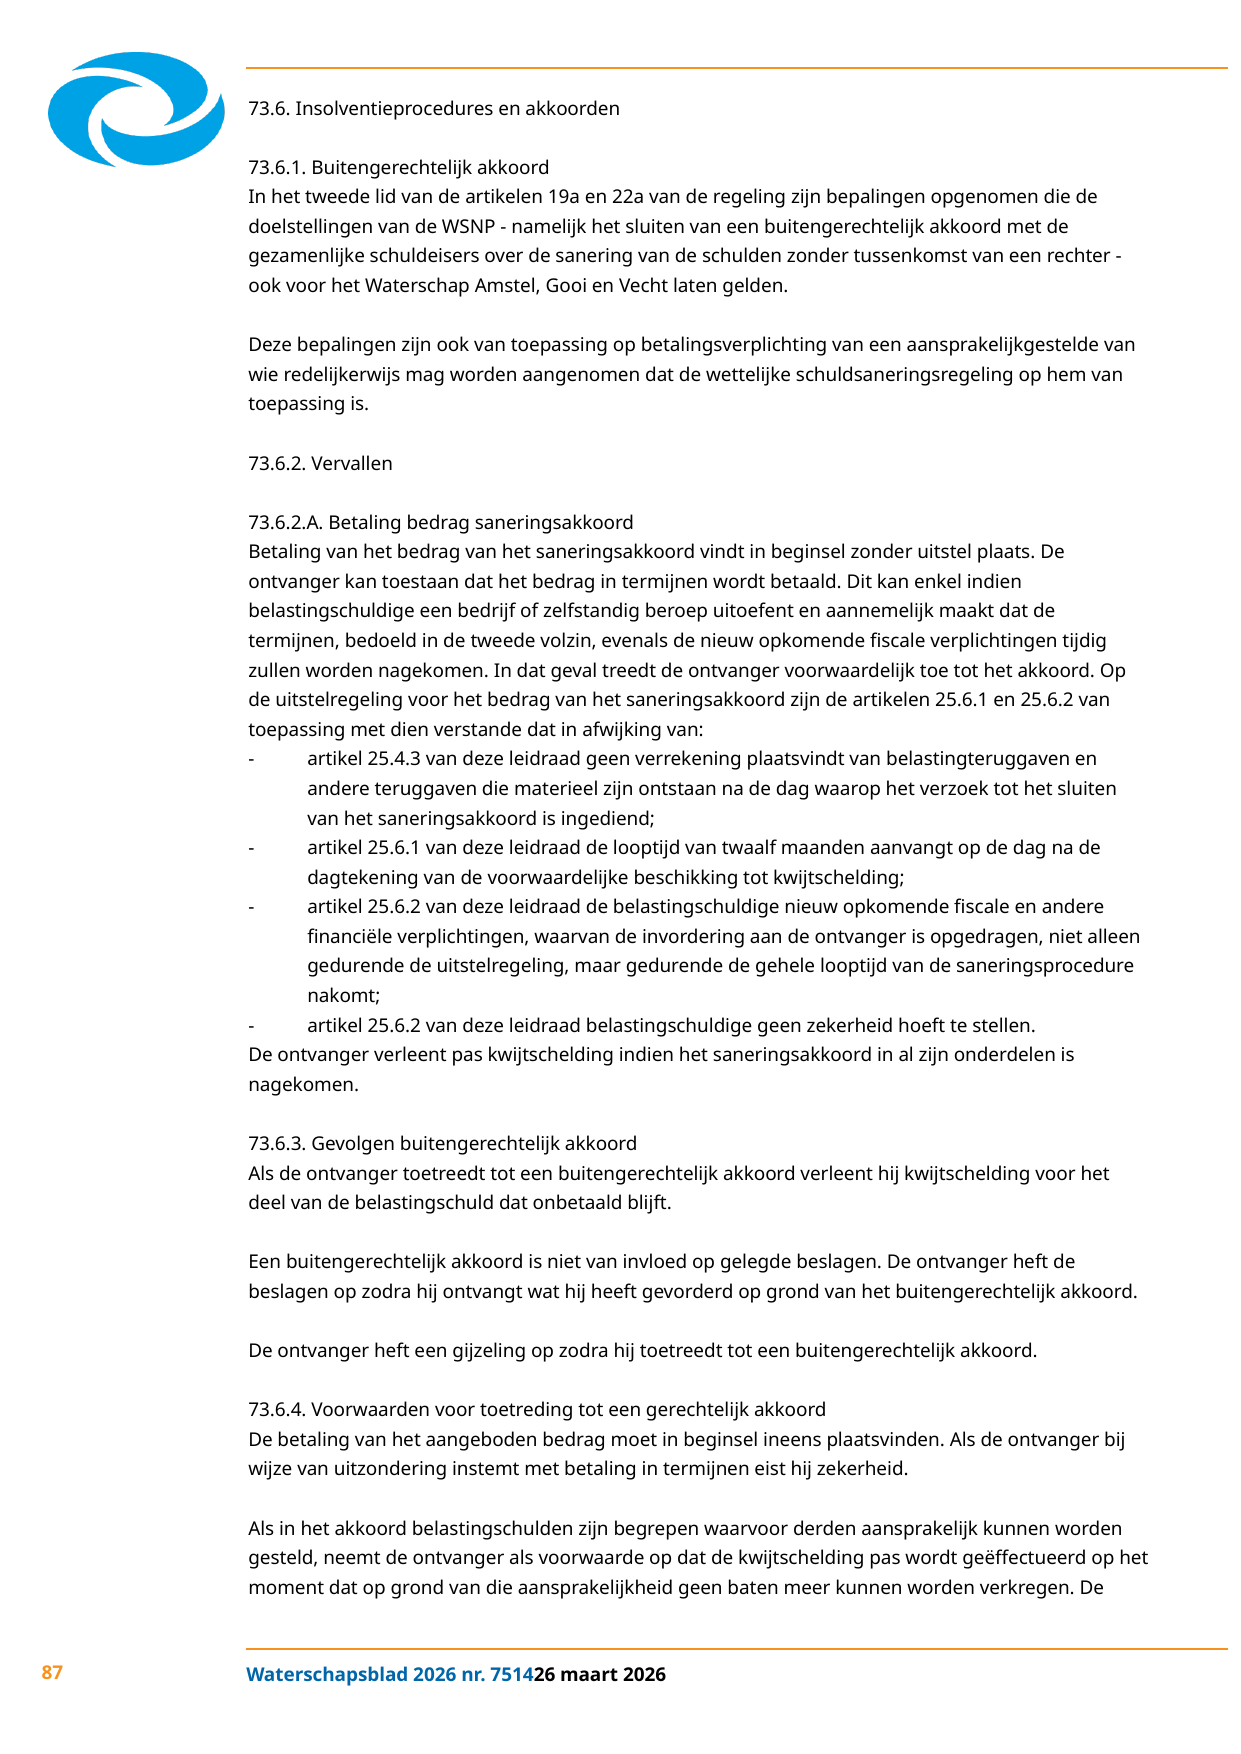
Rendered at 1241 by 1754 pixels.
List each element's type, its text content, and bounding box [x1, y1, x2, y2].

text Een buitengerechtelijk akkoord is niet van invloed op gelegde beslagen. De ontvanger heft de beslagen op zodra hij ontvangt wat hij heeft gevorderd op grond van het buitengerechtelijk akkoord. [248, 1248, 1152, 1304]
text Deze bepalingen zijn ook van toepassing op betalingsverplichting van een aansprakelijkgestelde van wie redelijkerwijs mag worden aangenomen dat de wettelijke schuldsaneringsregeling op hem van toepassing is. [248, 331, 1152, 416]
text 73.6.3. Gevolgen buitengerechtelijk akkoord [248, 1130, 1152, 1156]
text 73.6.1. Buitengerechtelijk akkoord [248, 154, 1152, 180]
text 73.6.4. Voorwaarden voor toetreding tot een gerechtelijk akkoord [248, 1396, 1152, 1422]
text Betaling van het bedrag van het saneringsakkoord vindt in beginsel zonder uitstel plaats. De ontvanger kan toestaan dat het bedrag in termijnen wordt betaald. Dit kan enkel indien belastingschuldige een bedrijf of zelfstandig beroep uitoefent en aannemelijk maakt dat de termijnen, bedoeld in de tweede volzin, evenals de nieuw opkomende fiscale verplichtingen tijdig zullen worden nagekomen. In dat geval treedt de ontvanger voorwaardelijk toe tot het akkoord. Op de uitstelregeling voor het bedrag van het saneringsakkoord zijn de artikelen 25.6.1 en 25.6.2 van toepassing met dien verstande dat in afwijking van: [248, 538, 1152, 742]
text De ontvanger verleent pas kwijtschelding indien het saneringsakkoord in al zijn onderdelen is nagekomen. [248, 1041, 1152, 1097]
list artikel 25.6.2 van deze leidraad belastingschuldige geen zekerheid hoeft te stellen. [248, 1012, 1152, 1038]
text 73.6.2.A. Betaling bedrag saneringsakkoord [248, 509, 1152, 535]
text De betaling van het aangeboden bedrag moet in beginsel ineens plaatsvinden. Als de ontvanger bij wijze van uitzondering instemt met betaling in termijnen eist hij zekerheid. [248, 1426, 1152, 1481]
text Als in het akkoord belastingschulden zijn begrepen waarvoor derden aansprakelijk kunnen worden gesteld, neemt de ontvanger als voorwaarde op dat de kwijtschelding pas wordt geëffectueerd op het moment dat op grond van die aansprakelijkheid geen baten meer kunnen worden verkregen. De [248, 1515, 1152, 1600]
list artikel 25.6.2 van deze leidraad de belastingschuldige nieuw opkomende fiscale en andere financiële verplichtingen, waarvan de invordering aan de ontvanger is opgedragen, niet alleen gedurende de uitstelregeling, maar gedurende de gehele looptijd van de saneringsprocedure nakomt; [248, 893, 1152, 1008]
text In het tweede lid van de artikelen 19a en 22a van de regeling zijn bepalingen opgenomen die de doelstellingen van de WSNP - namelijk het sluiten van een buitengerechtelijk akkoord met de gezamenlijke schuldeisers over de sanering van de schulden zonder tussenkomst van een rechter - ook voor het Waterschap Amstel, Gooi en Vecht laten gelden. [248, 183, 1152, 298]
picture [41, 47, 231, 172]
text 73.6.2. Vervallen [248, 450, 1152, 476]
text De ontvanger heft een gijzeling op zodra hij toetreedt tot een buitengerechtelijk akkoord. [248, 1337, 1152, 1363]
text 73.6. Insolventieprocedures en akkoorden [248, 95, 1152, 121]
list artikel 25.4.3 van deze leidraad geen verrekening plaatsvindt van belastingteruggaven en andere teruggaven die materieel zijn ontstaan na de dag waarop het verzoek tot het sluiten van het saneringsakkoord is ingediend; [248, 746, 1152, 831]
list artikel 25.6.1 van deze leidraad de looptijd van twaalf maanden aanvangt op de dag na de dagtekening van de voorwaardelijke beschikking tot kwijtschelding; [248, 834, 1152, 890]
text Als de ontvanger toetreedt tot een buitengerechtelijk akkoord verleent hij kwijtschelding voor het deel van de belastingschuld dat onbetaald blijft. [248, 1160, 1152, 1215]
